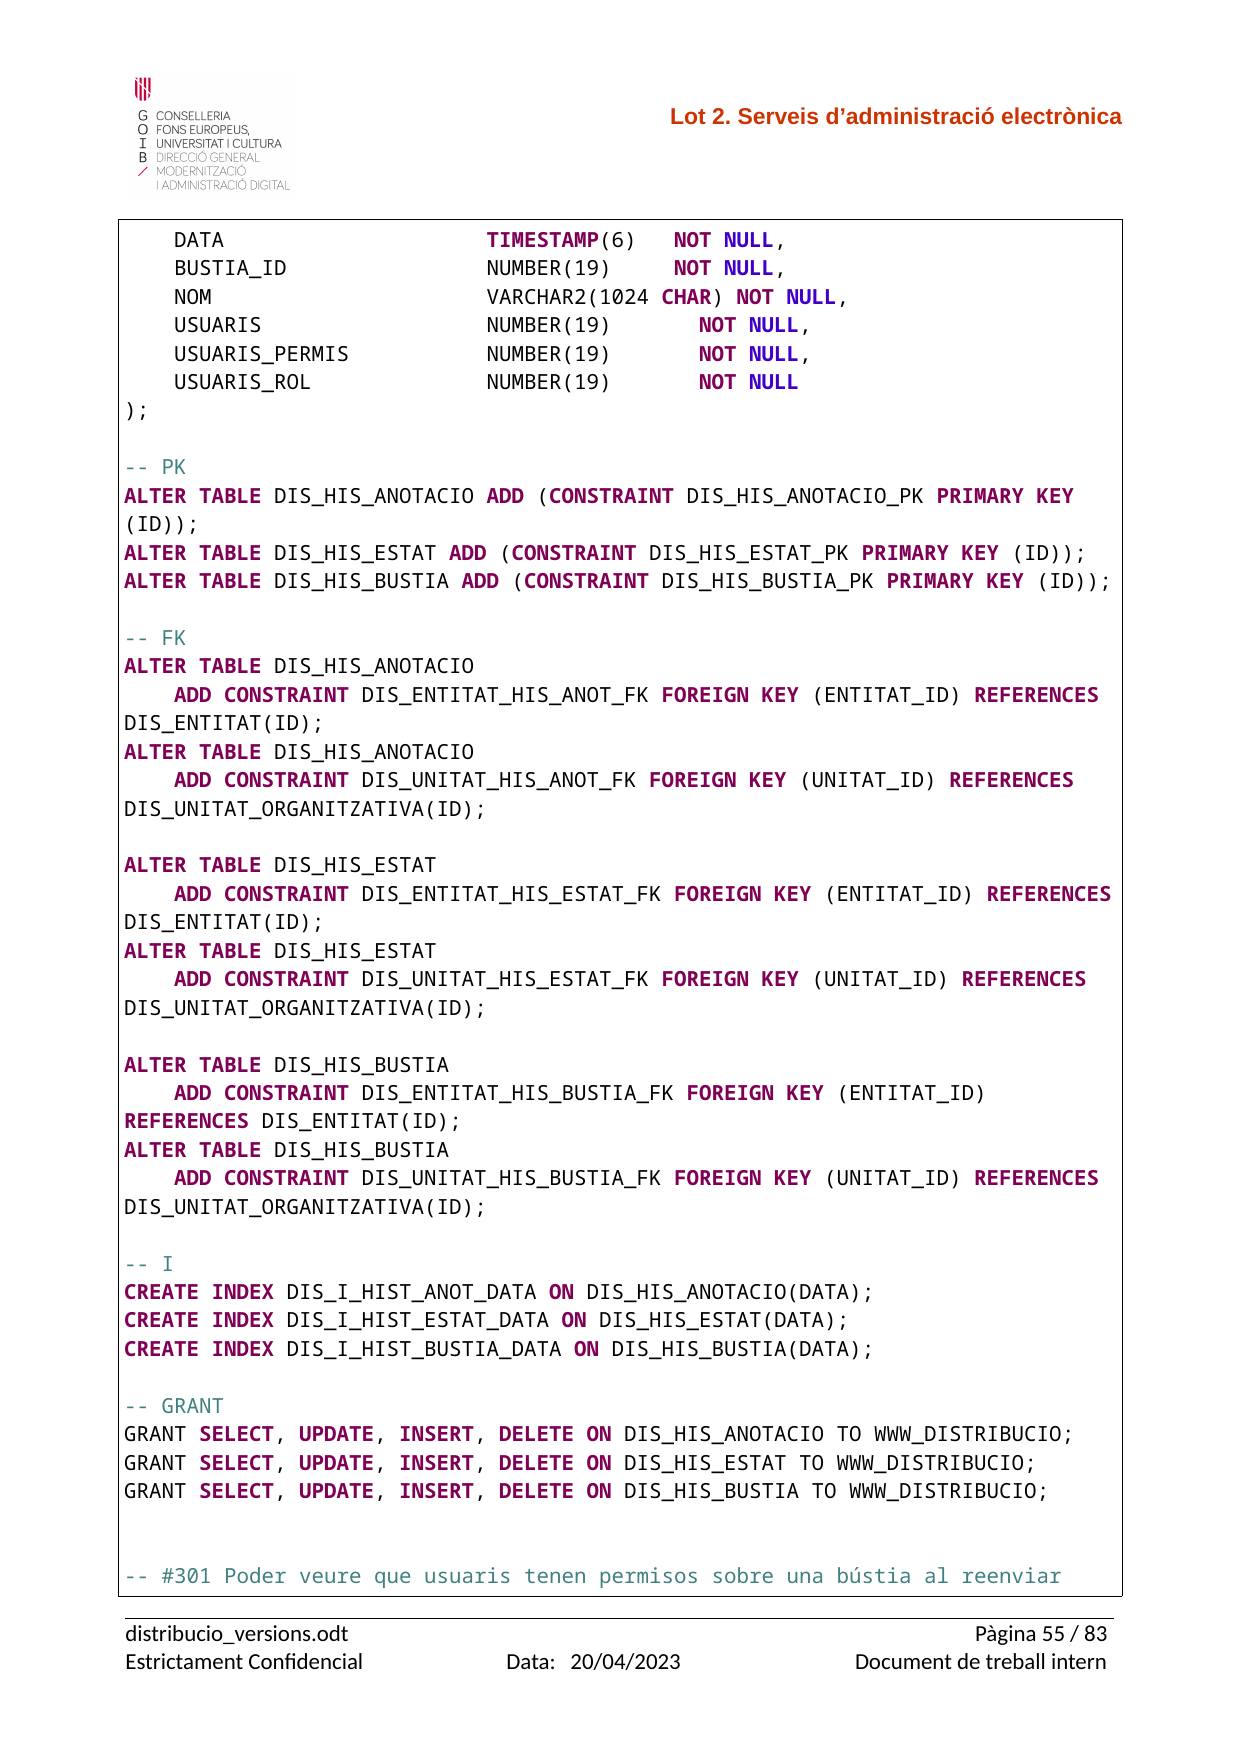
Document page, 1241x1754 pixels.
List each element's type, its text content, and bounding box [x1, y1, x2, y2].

table_header DATA TIMESTAMP(6) NOT NULL, BUSTIA_ID NUMBER(19) NOT NULL, NOM VARCHAR2(1024 CHAR) NOT NULL, USUARIS NUMBER(19) NOT NULL, USUARIS_PERMIS NUMBER(19) NOT NULL, USUARIS_ROL NUMBER(19) NOT NULL ); -- PK ALTER TABLE DIS_HIS_ANOTACIO ADD (CONSTRAINT DIS_HIS_ANOTACIO_PK PRIMARY KEY (ID)); ALTER TABLE DIS_HIS_ESTAT ADD (CONSTRAINT DIS_HIS_ESTAT_PK PRIMARY KEY (ID)); ALTER TABLE DIS_HIS_BUSTIA ADD (CONSTRAINT DIS_HIS_BUSTIA_PK PRIMARY KEY (ID)); -- FK ALTER TABLE DIS_HIS_ANOTACIO ADD CONSTRAINT DIS_ENTITAT_HIS_ANOT_FK FOREIGN KEY (ENTITAT_ID) REFERENCES DIS_ENTITAT(ID); ALTER TABLE DIS_HIS_ANOTACIO ADD CONSTRAINT DIS_UNITAT_HIS_ANOT_FK FOREIGN KEY (UNITAT_ID) REFERENCES DIS_UNITAT_ORGANITZATIVA(ID); ALTER TABLE DIS_HIS_ESTAT ADD CONSTRAINT DIS_ENTITAT_HIS_ESTAT_FK FOREIGN KEY (ENTITAT_ID) REFERENCES DIS_ENTITAT(ID); ALTER TABLE DIS_HIS_ESTAT ADD CONSTRAINT DIS_UNITAT_HIS_ESTAT_FK FOREIGN KEY (UNITAT_ID) REFERENCES DIS_UNITAT_ORGANITZATIVA(ID); ALTER TABLE DIS_HIS_BUSTIA ADD CONSTRAINT DIS_ENTITAT_HIS_BUSTIA_FK FOREIGN KEY (ENTITAT_ID) REFERENCES DIS_ENTITAT(ID); ALTER TABLE DIS_HIS_BUSTIA ADD CONSTRAINT DIS_UNITAT_HIS_BUSTIA_FK FOREIGN KEY (UNITAT_ID) REFERENCES DIS_UNITAT_ORGANITZATIVA(ID); -- I CREATE INDEX DIS_I_HIST_ANOT_DATA ON DIS_HIS_ANOTACIO(DATA); CREATE INDEX DIS_I_HIST_ESTAT_DATA ON DIS_HIS_ESTAT(DATA); CREATE INDEX DIS_I_HIST_BUSTIA_DATA ON DIS_HIS_BUSTIA(DATA); -- GRANT GRANT SELECT, UPDATE, INSERT, DELETE ON DIS_HIS_ANOTACIO TO WWW_DISTRIBUCIO; GRANT SELECT, UPDATE, INSERT, DELETE ON DIS_HIS_ESTAT TO WWW_DISTRIBUCIO; GRANT SELECT, UPDATE, INSERT, DELETE ON DIS_HIS_BUSTIA TO WWW_DISTRIBUCIO; -- #301 Poder veure que usuaris tenen permisos sobre una bústia al reenviar [119, 220, 1122, 1596]
picture [126, 70, 299, 197]
